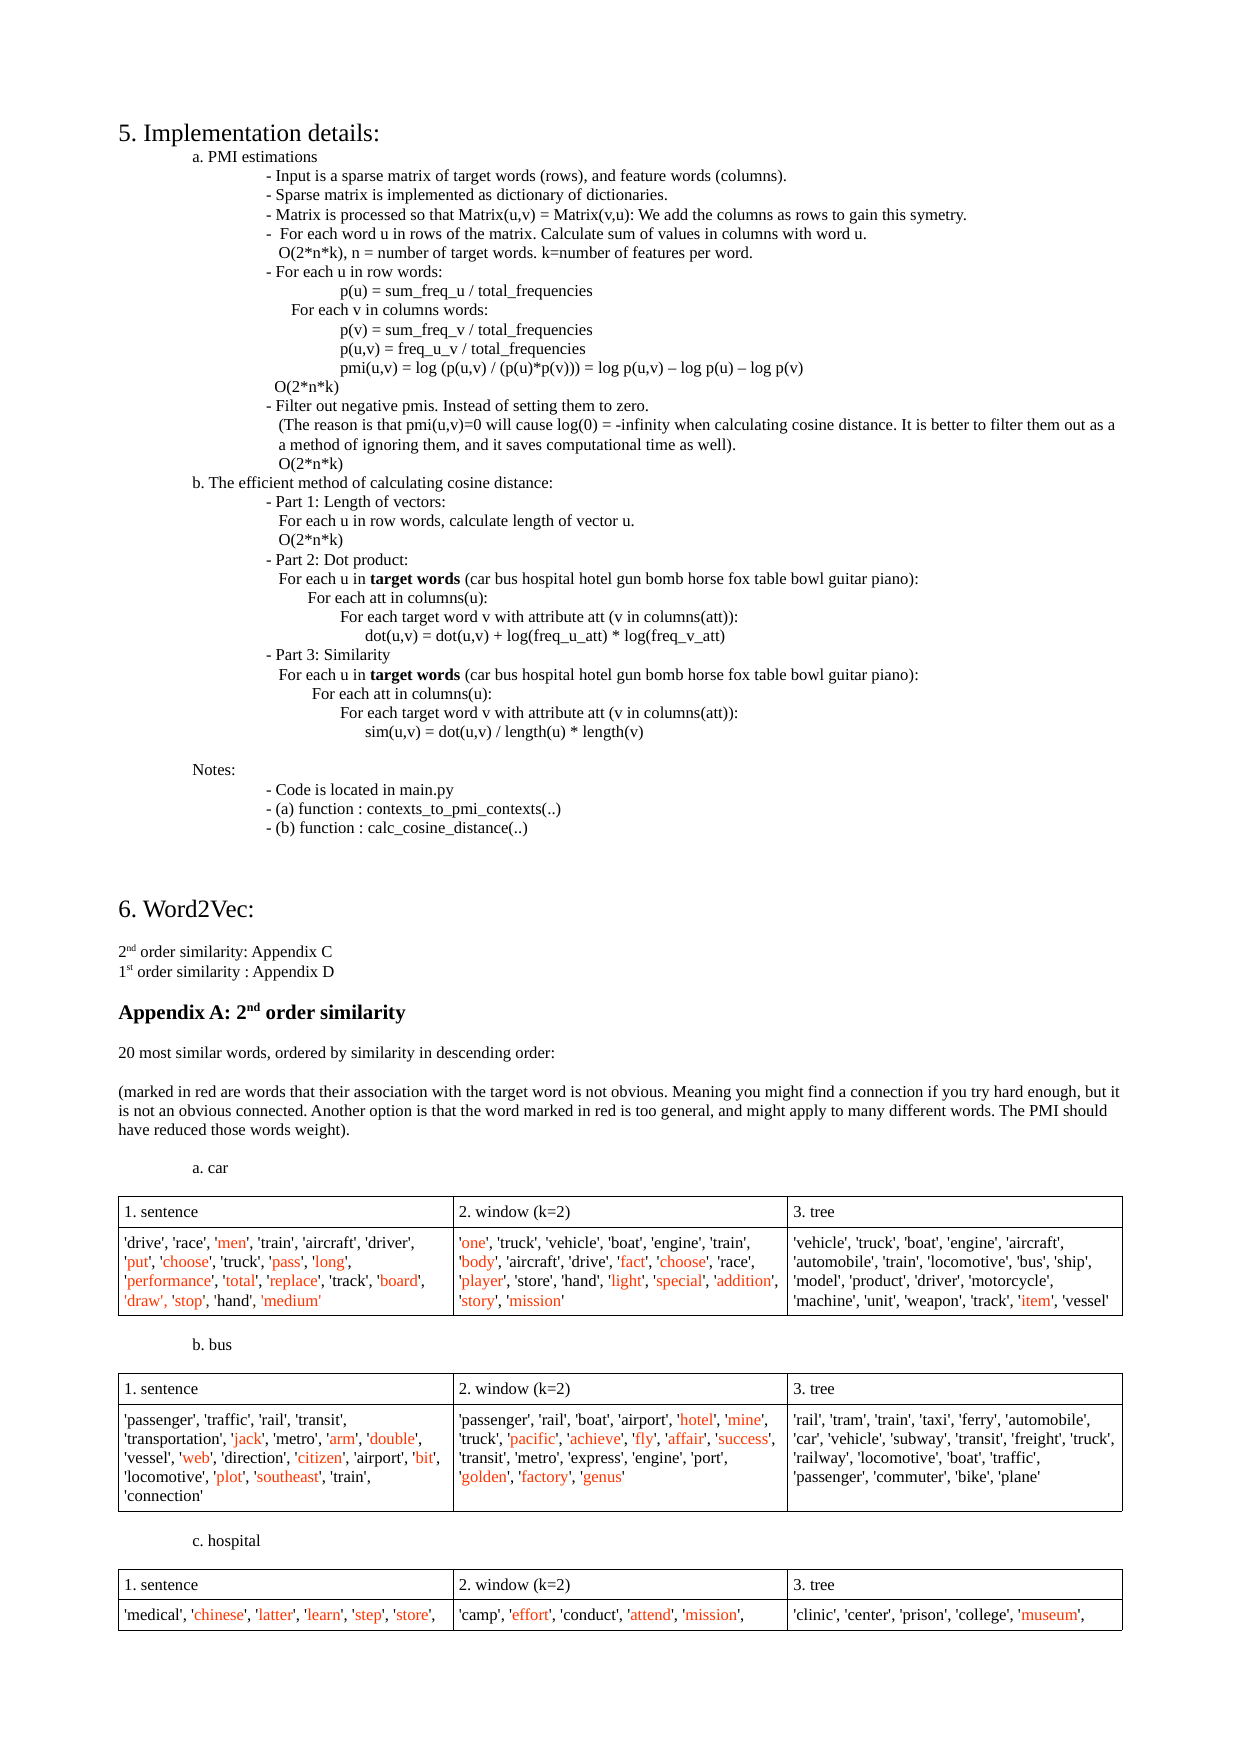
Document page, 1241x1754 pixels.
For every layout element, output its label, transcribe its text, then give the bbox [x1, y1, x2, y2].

text p(u,v) = freq_u_v / total_frequencies [118, 338, 1122, 358]
text a method of ignoring them, and it saves computational time as well). [118, 434, 1122, 453]
text O(2*n*k), n = number of target words. k=number of features per word. [118, 243, 1122, 262]
table_cell 'medical', 'chinese', 'latter', 'learn', 'step', 'store', [119, 1600, 453, 1630]
text - Sparse matrix is implemented as dictionary of dictionaries. [118, 185, 1122, 204]
text O(2*n*k) [118, 377, 1122, 396]
text - Part 1: Length of vectors: [118, 492, 1122, 511]
text 2nd order similarity: Appendix C [118, 942, 1122, 961]
text - Input is a sparse matrix of target words (rows), and feature words (columns). [118, 166, 1122, 185]
text c. hospital [118, 1530, 1122, 1549]
text For each u in target words (car bus hospital hotel gun bomb horse fox table bowl guitar piano): [118, 568, 1122, 588]
text p(u) = sum_freq_u / total_frequencies [118, 281, 1122, 300]
text - For each u in row words: [118, 262, 1122, 281]
text - Matrix is processed so that Matrix(u,v) = Matrix(v,u): We add the columns as rows to gain this symetry. [118, 204, 1122, 223]
text (The reason is that pmi(u,v)=0 will cause log(0) = -infinity when calculating cosine distance. It is better to filter them out as a [118, 415, 1122, 434]
text 20 most similar words, ordered by similarity in descending order: [118, 1043, 1122, 1062]
table_header 3. tree [788, 1374, 1122, 1404]
table_cell 'camp', 'effort', 'conduct', 'attend', 'mission', [454, 1600, 787, 1630]
text O(2*n*k) [118, 530, 1122, 549]
text sim(u,v) = dot(u,v) / length(u) * length(v) [118, 722, 1122, 741]
table_header 2. window (k=2) [454, 1570, 787, 1599]
text dot(u,v) = dot(u,v) + log(freq_u_att) * log(freq_v_att) [118, 626, 1122, 645]
table_header 1. sentence [119, 1197, 453, 1227]
text b. bus [118, 1334, 1122, 1354]
table_header 3. tree [788, 1197, 1122, 1227]
table_cell 'passenger', 'rail', 'boat', 'airport', 'hotel', 'mine', 'truck', 'pacific', 'achieve', 'fly', 'affair', 'success', 'transit', 'metro', 'express', 'engine', 'port', 'golden', 'factory', 'genus' [454, 1405, 787, 1511]
table_cell 'clinic', 'center', 'prison', 'college', 'museum', [788, 1600, 1122, 1630]
table_header 3. tree [788, 1570, 1122, 1599]
text For each v in columns words: [118, 300, 1122, 319]
text 5. Implementation details: [118, 118, 1122, 147]
table_cell 'drive', 'race', 'men', 'train', 'aircraft', 'driver', 'put', 'choose', 'truck', 'pass', 'long', 'performance', 'total', 'replace', 'track', 'board', 'draw', 'stop', 'hand', 'medium' [119, 1228, 453, 1315]
table_header 2. window (k=2) [454, 1374, 787, 1404]
text b. The efficient method of calculating cosine distance: [118, 473, 1122, 492]
text Notes: [118, 760, 1122, 779]
text - Part 3: Similarity [118, 645, 1122, 664]
table_cell 'one', 'truck', 'vehicle', 'boat', 'engine', 'train', 'body', 'aircraft', 'drive', 'fact', 'choose', 'race', 'player', 'store', 'hand', 'light', 'special', 'addition', 'story', 'mission' [454, 1228, 787, 1315]
text 1st order similarity : Appendix D [118, 961, 1122, 981]
text (marked in red are words that their association with the target word is not obvious. Meaning you might find a connection if you try hard enough, but it is not an obvious connected. Another option is that the word marked in red is too general, and might apply to many different words. The PMI should have reduced those words weight). [118, 1081, 1122, 1139]
text For each u in target words (car bus hospital hotel gun bomb horse fox table bowl guitar piano): [118, 664, 1122, 683]
text For each att in columns(u): [118, 683, 1122, 703]
table_header 1. sentence [119, 1570, 453, 1599]
text a. PMI estimations [118, 147, 1122, 166]
text p(v) = sum_freq_v / total_frequencies [118, 319, 1122, 338]
text For each u in row words, calculate length of vector u. [118, 511, 1122, 530]
table_header 2. window (k=2) [454, 1197, 787, 1227]
table_cell 'rail', 'tram', 'train', 'taxi', 'ferry', 'automobile', 'car', 'vehicle', 'subway', 'transit', 'freight', 'truck', 'railway', 'locomotive', 'boat', 'traffic', 'passenger', 'commuter', 'bike', 'plane' [788, 1405, 1122, 1511]
text - Code is located in main.py [118, 779, 1122, 798]
text 6. Word2Vec: [118, 894, 1122, 923]
text For each target word v with attribute att (v in columns(att)): [118, 607, 1122, 626]
text pmi(u,v) = log (p(u,v) / (p(u)*p(v))) = log p(u,v) – log p(u) – log p(v) [118, 358, 1122, 377]
text Appendix A: 2nd order similarity [118, 1000, 1122, 1024]
text For each att in columns(u): [118, 588, 1122, 607]
text - Part 2: Dot product: [118, 549, 1122, 568]
text a. car [118, 1158, 1122, 1177]
text - Filter out negative pmis. Instead of setting them to zero. [118, 396, 1122, 415]
text For each target word v with attribute att (v in columns(att)): [118, 703, 1122, 722]
text - (a) function : contexts_to_pmi_contexts(..) [118, 798, 1122, 818]
text - For each word u in rows of the matrix. Calculate sum of values in columns with word u. [118, 223, 1122, 243]
table_cell 'passenger', 'traffic', 'rail', 'transit', 'transportation', 'jack', 'metro', 'arm', 'double', 'vessel', 'web', 'direction', 'citizen', 'airport', 'bit', 'locomotive', 'plot', 'southeast', 'train', 'connection' [119, 1405, 453, 1511]
text - (b) function : calc_cosine_distance(..) [118, 818, 1122, 837]
table_header 1. sentence [119, 1374, 453, 1404]
table_cell 'vehicle', 'truck', 'boat', 'engine', 'aircraft', 'automobile', 'train', 'locomotive', 'bus', 'ship', 'model', 'product', 'driver', 'motorcycle', 'machine', 'unit', 'weapon', 'track', 'item', 'vessel' [788, 1228, 1122, 1315]
text O(2*n*k) [118, 453, 1122, 473]
